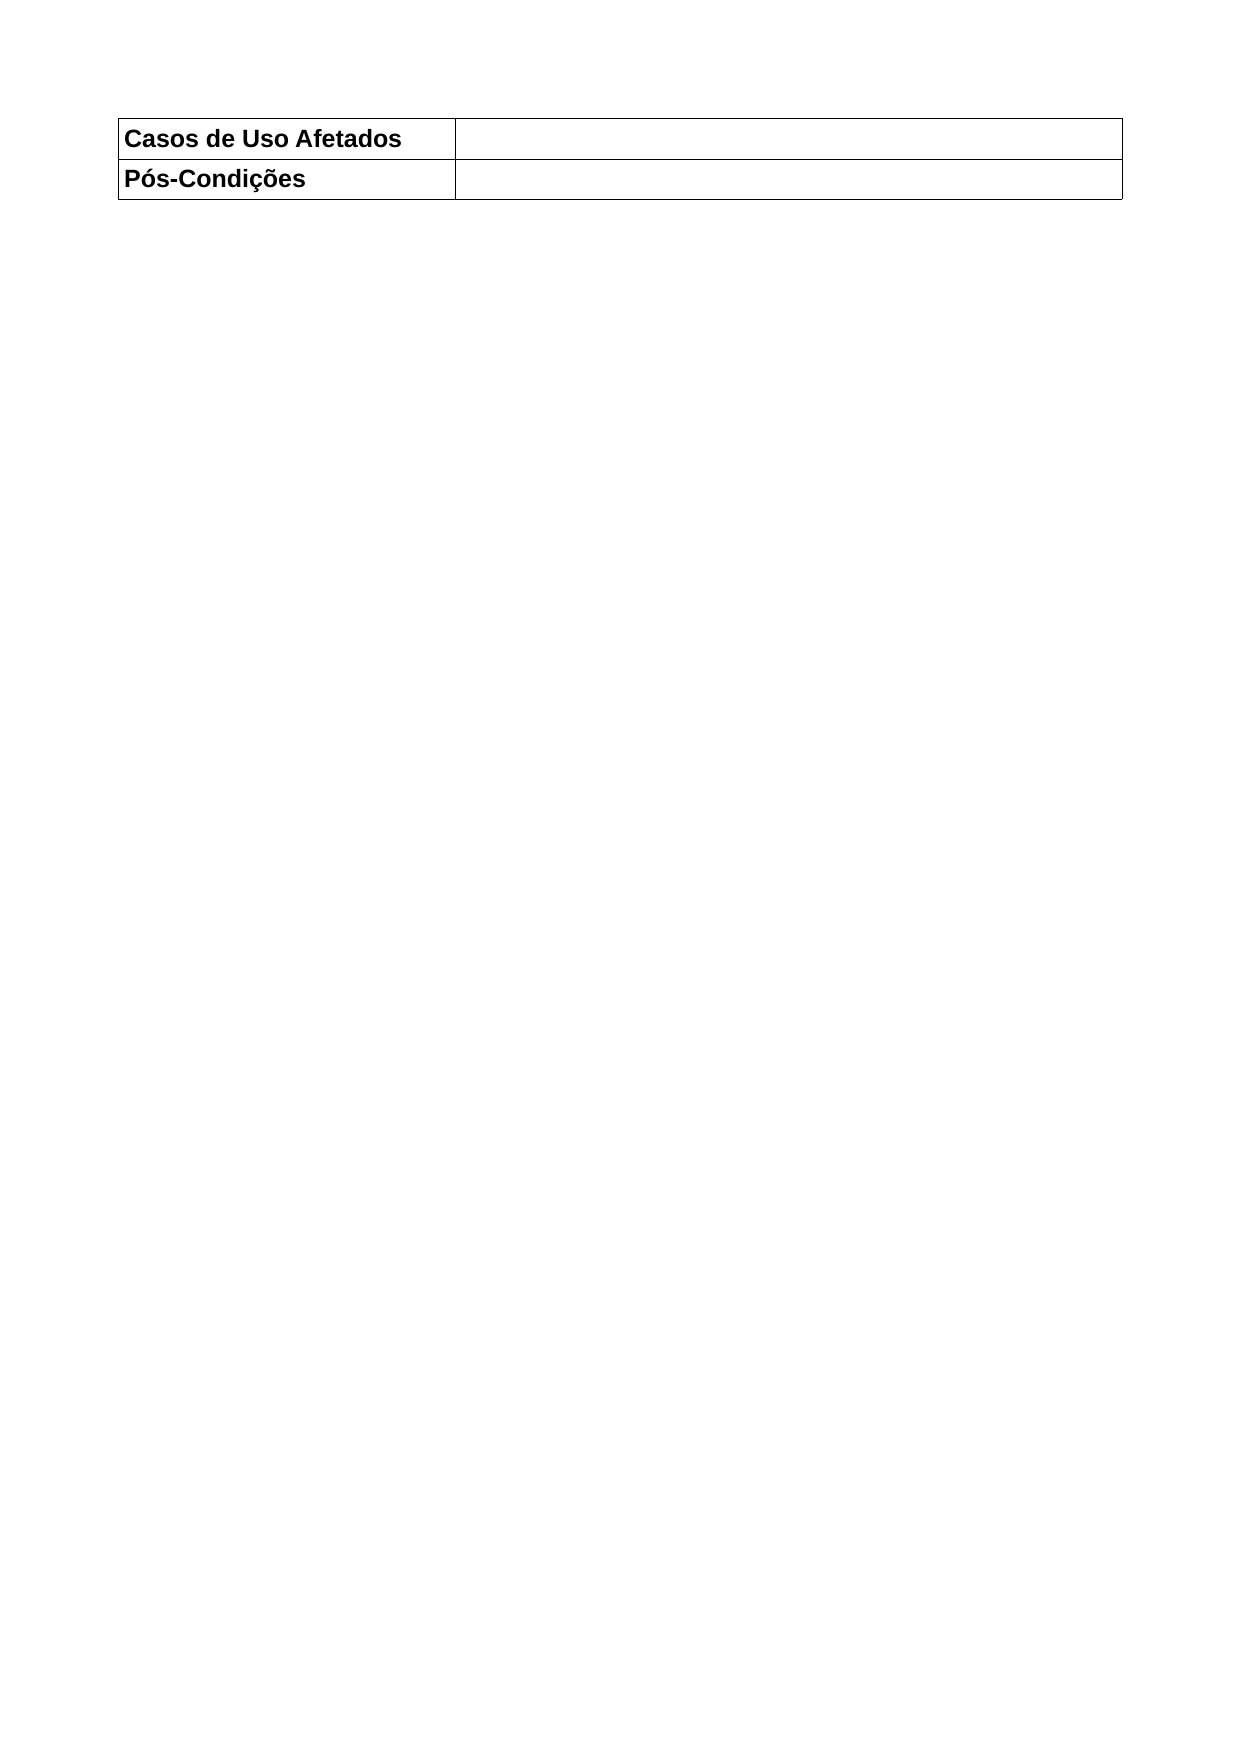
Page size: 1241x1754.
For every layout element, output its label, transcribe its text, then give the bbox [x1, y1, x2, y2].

table_cell Casos de Uso Afetados [119, 119, 455, 158]
table_cell [456, 160, 1122, 199]
table_cell [456, 119, 1122, 158]
table_cell Pós-Condições [119, 160, 455, 199]
